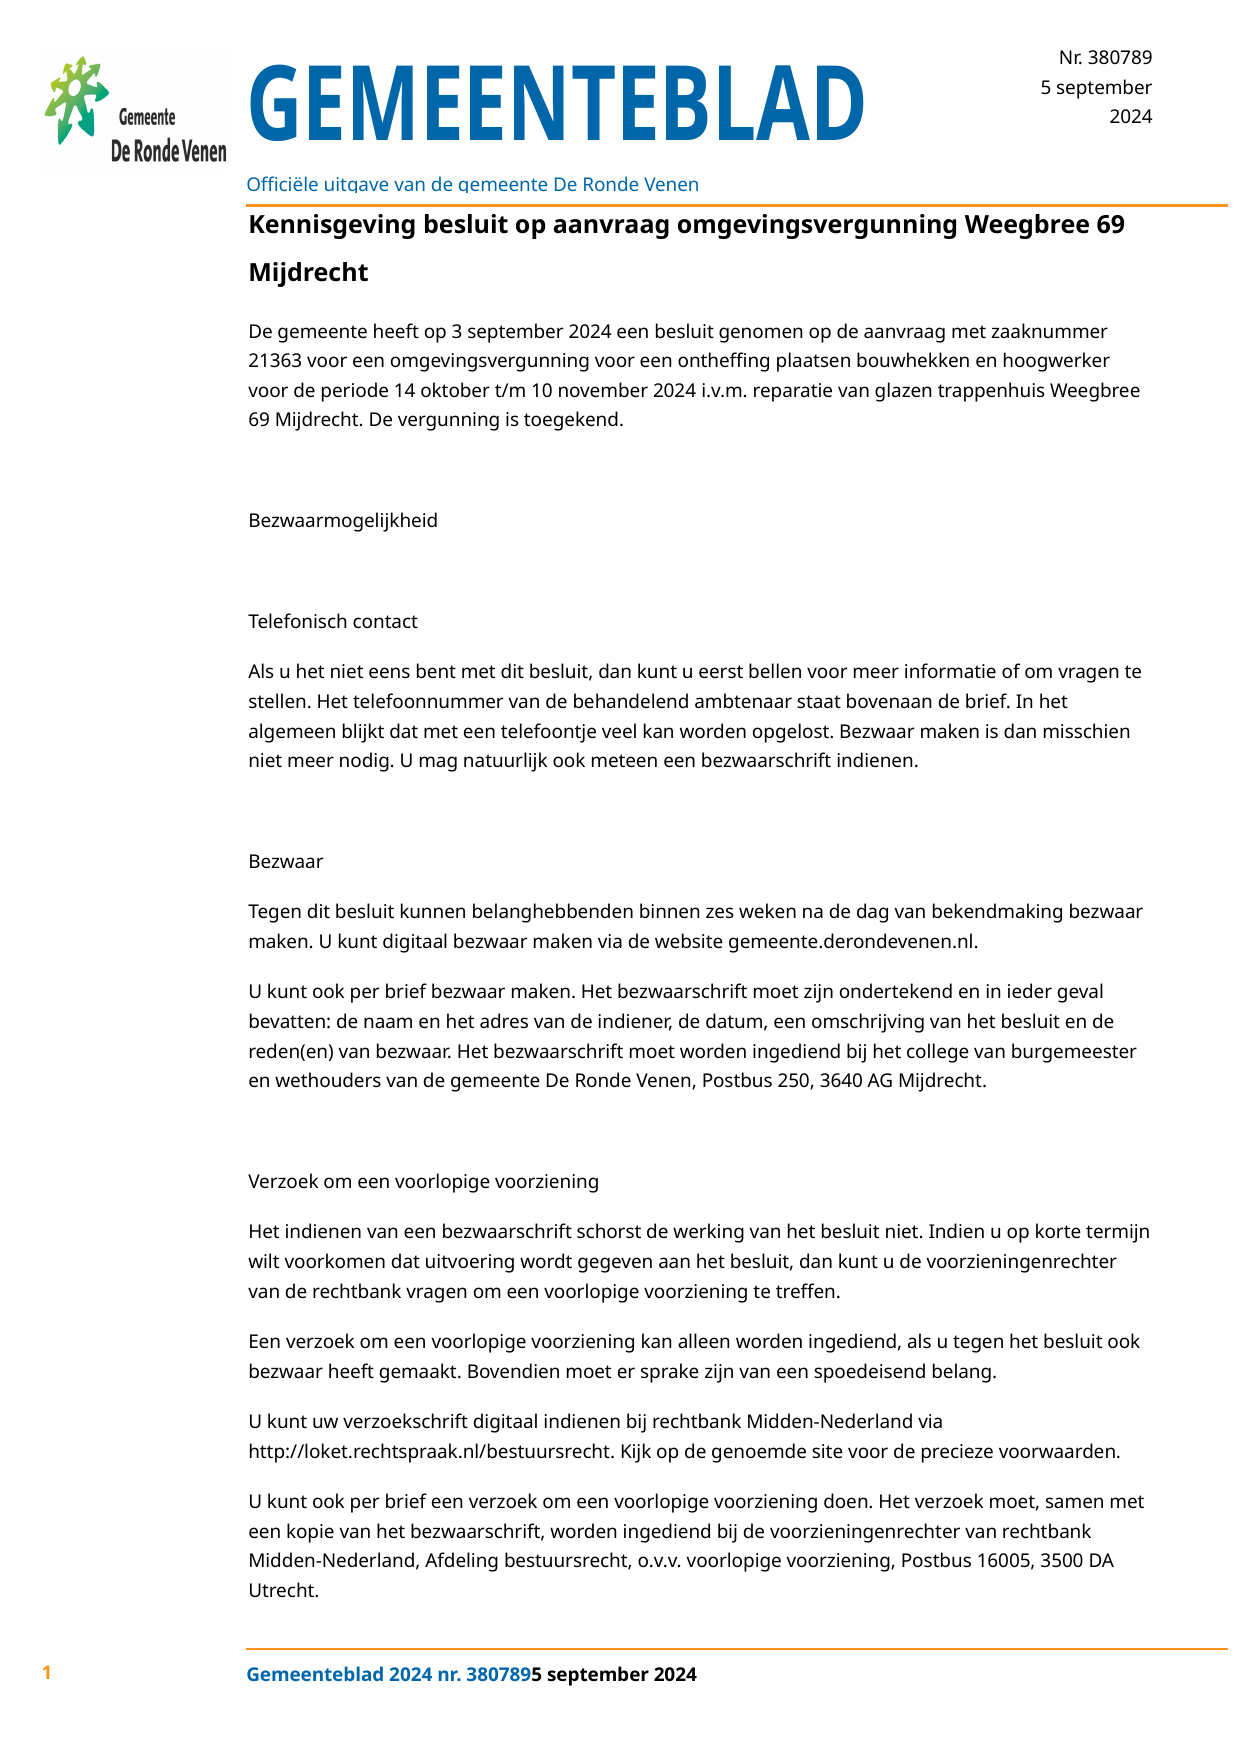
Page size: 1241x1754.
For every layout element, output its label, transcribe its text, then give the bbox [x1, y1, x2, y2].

text Telefonisch contact [248, 608, 1152, 634]
text Bezwaar [248, 848, 1152, 874]
text Als u het niet eens bent met dit besluit, dan kunt u eerst bellen voor meer informatie of om vragen te stellen. Het telefoonnummer van de behandelend ambtenaar staat bovenaan de brief. In het algemeen blijkt dat met een telefoontje veel kan worden opgelost. Bezwaar maken is dan misschien niet meer nodig. U mag natuurlijk ook meteen een bezwaarschrift indienen. [248, 659, 1152, 773]
text Bezwaarmogelijkheid [248, 507, 1152, 533]
text Tegen dit besluit kunnen belanghebbenden binnen zes weken na de dag van bekendmaking bezwaar maken. U kunt digitaal bezwaar maken via de website gemeente.derondevenen.nl. [248, 899, 1152, 954]
text U kunt uw verzoekschrift digitaal indienen bij rechtbank Midden-Nederland via http://loket.rechtspraak.nl/bestuursrecht. Kijk op de genoemde site voor de precieze voorwaarden. [248, 1408, 1152, 1464]
text Verzoek om een voorlopige voorziening [248, 1168, 1152, 1194]
picture [41, 47, 231, 172]
text U kunt ook per brief bezwaar maken. Het bezwaarschrift moet zijn ondertekend en in ieder geval bevatten: de naam en het adres van de indiener, de datum, een omschrijving van het besluit en de reden(en) van bezwaar. Het bezwaarschrift moet worden ingediend bij het college van burgemeester en wethouders van de gemeente De Ronde Venen, Postbus 250, 3640 AG Mijdrecht. [248, 979, 1152, 1093]
text Kennisgeving besluit op aanvraag omgevingsvergunning Weegbree 69 Mijdrecht [248, 207, 1152, 288]
text Het indienen van een bezwaarschrift schorst de werking van het besluit niet. Indien u op korte termijn wilt voorkomen dat uitvoering wordt gegeven aan het besluit, dan kunt u de voorzieningenrechter van de rechtbank vragen om een voorlopige voorziening te treffen. [248, 1219, 1152, 1304]
text U kunt ook per brief een verzoek om een voorlopige voorziening doen. Het verzoek moet, samen met een kopie van het bezwaarschrift, worden ingediend bij de voorzieningenrechter van rechtbank Midden-Nederland, Afdeling bestuursrecht, o.v.v. voorlopige voorziening, Postbus 16005, 3500 DA Utrecht. [248, 1488, 1152, 1603]
text De gemeente heeft op 3 september 2024 een besluit genomen op de aanvraag met zaaknummer 21363 voor een omgevingsvergunning voor een ontheffing plaatsen bouwhekken en hoogwerker voor de periode 14 oktober t/m 10 november 2024 i.v.m. ​reparatie van glazen trappenhuis Weegbree 69 Mijdrech​t. De vergunning is toegekend. [248, 318, 1152, 432]
text Een verzoek om een voorlopige voorziening kan alleen worden ingediend, als u tegen het besluit ook bezwaar heeft gemaakt. Bovendien moet er sprake zijn van een spoedeisend belang. [248, 1328, 1152, 1384]
